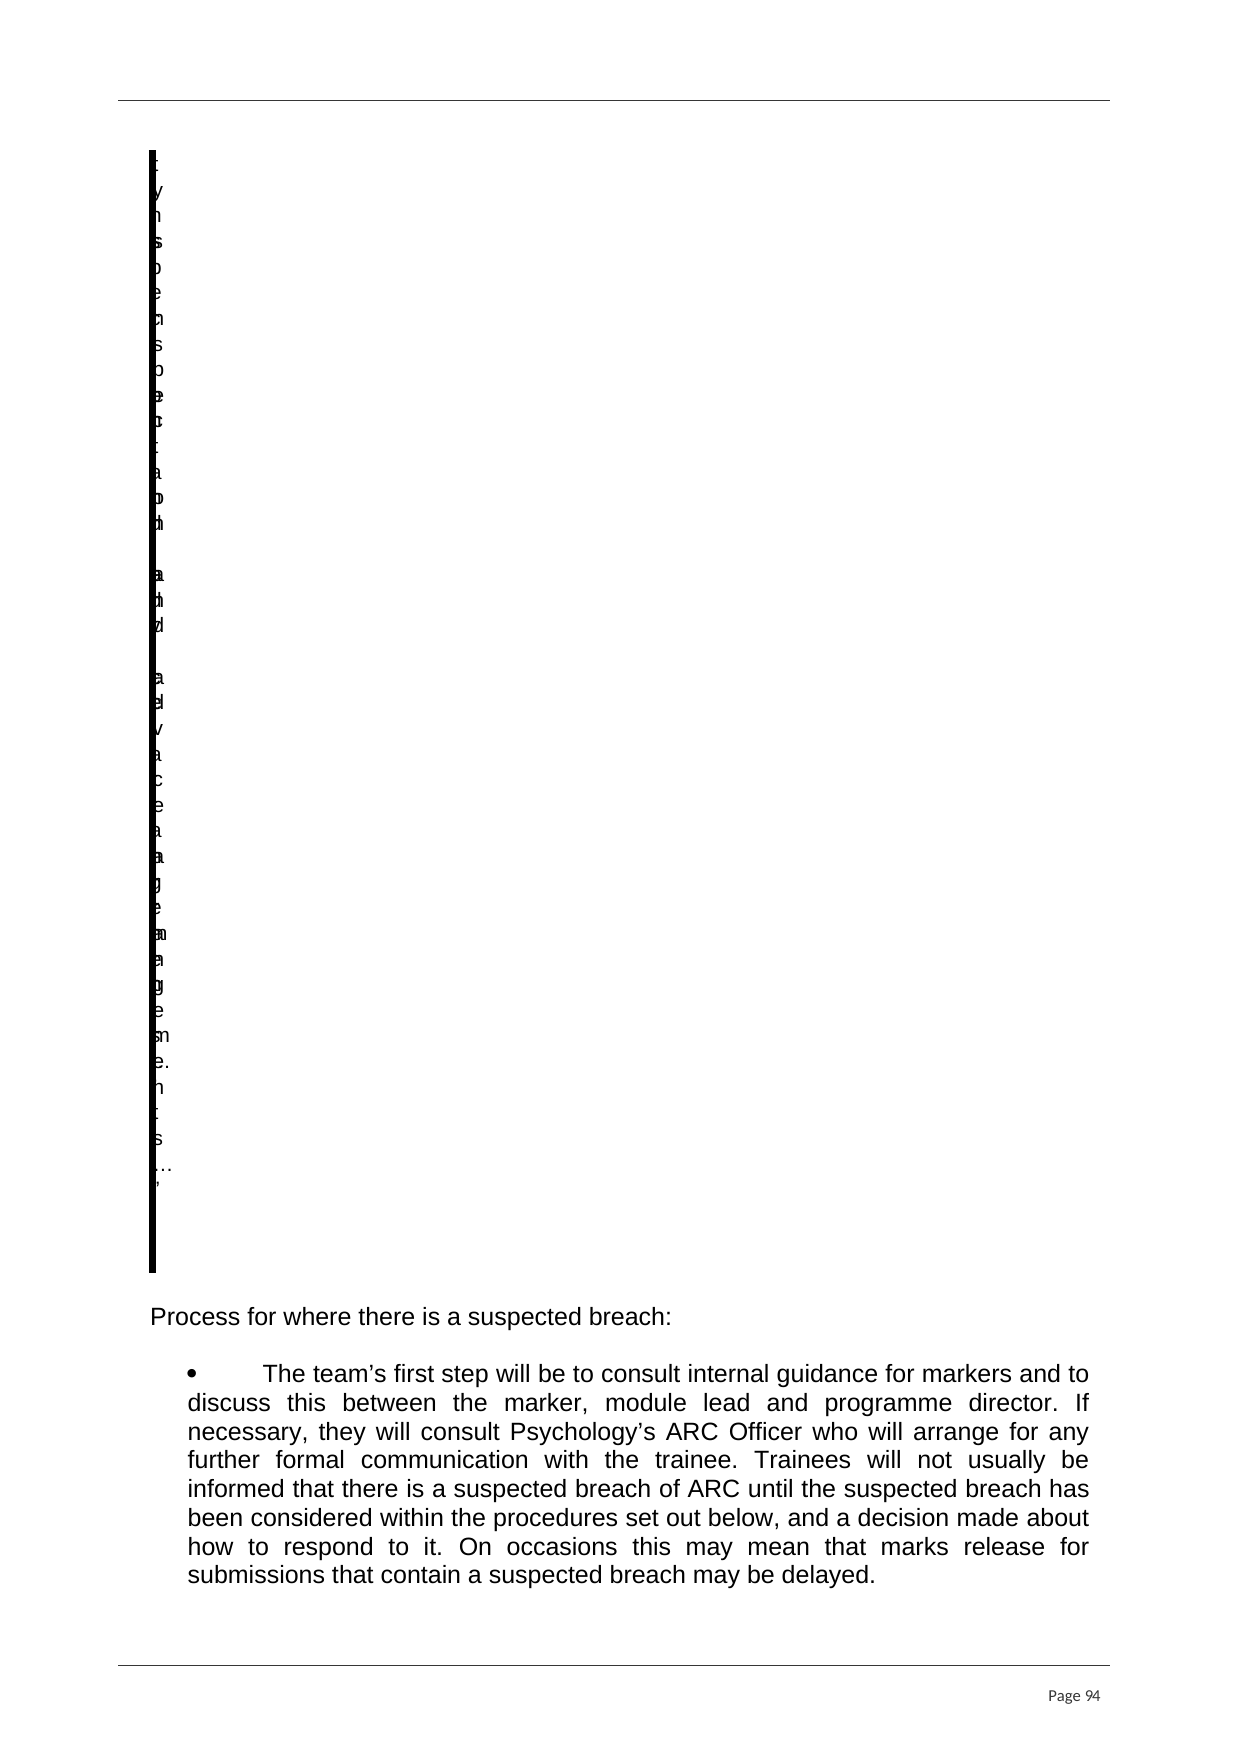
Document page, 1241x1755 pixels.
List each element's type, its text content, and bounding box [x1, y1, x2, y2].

text Process for where there is a suspected breach: [150, 1302, 1091, 1330]
list The team’s first step will be to consult internal guidance for markers and to discuss this between the marker, module lead and programme director. If necessary, they will consult Psychology’s ARC Officer who will arrange for any further formal communication with the trainee. Trainees will not usually be informed that there is a suspected breach of ARC until the suspected breach has been considered within the procedures set out below, and a decision made about how to respond to it. On occasions this may mean that marks release for submissions that contain a suspected breach may be delayed. [187, 1359, 1091, 1589]
